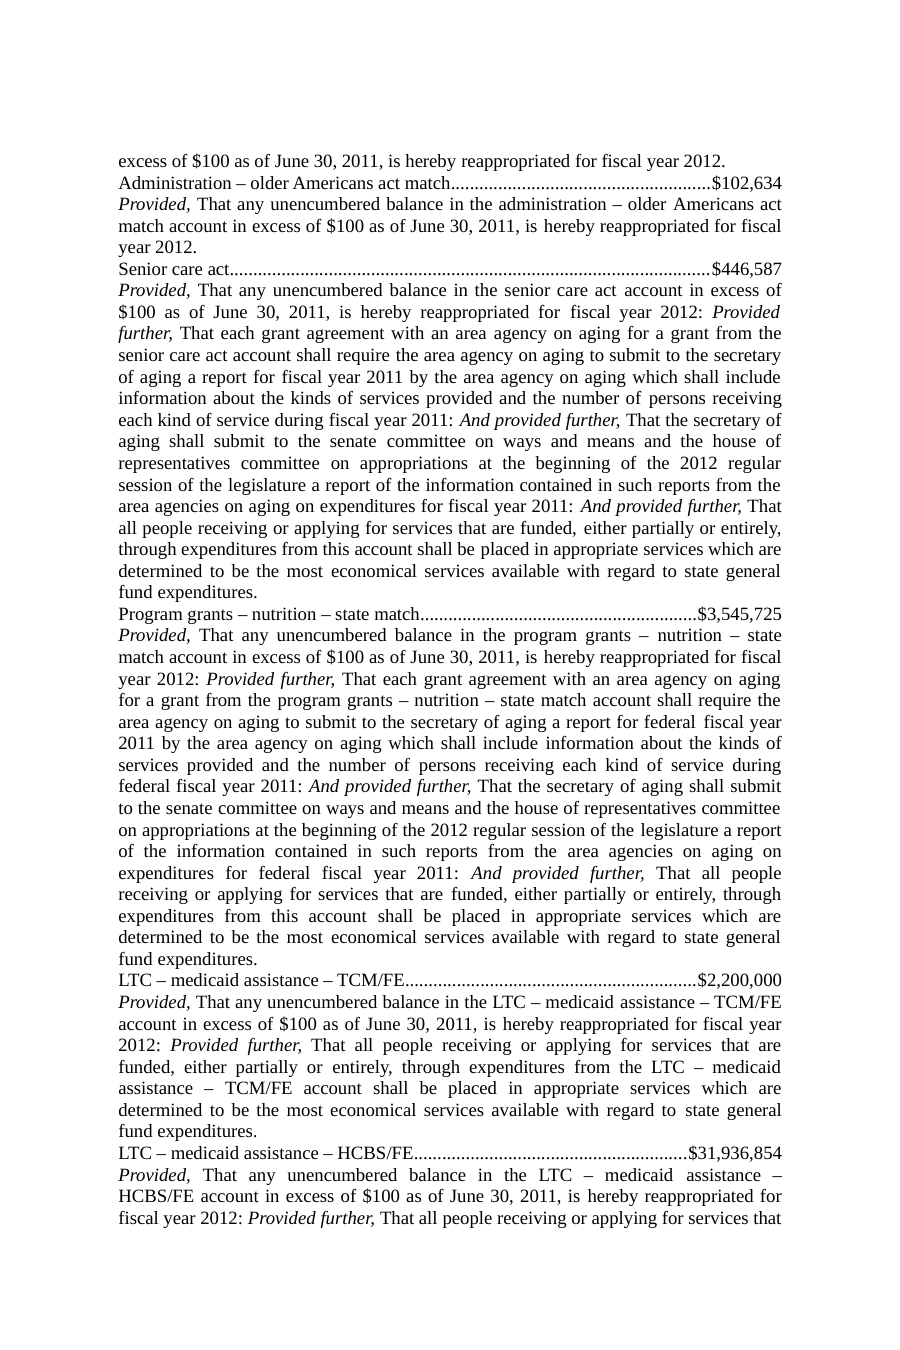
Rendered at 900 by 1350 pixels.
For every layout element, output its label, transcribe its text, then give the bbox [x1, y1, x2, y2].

text excess of $100 as of June 30, 2011, is hereby reappropriated for fiscal year 2012. [118, 150, 782, 172]
text Provided, That any unencumbered balance in the LTC – medicaid assistance – HCBS/FE account in excess of $100 as of June 30, 2011, is hereby reappropriated for fiscal year 2012: Provided further, That all people receiving or applying for services that [118, 1163, 782, 1228]
text Provided, That any unencumbered balance in the senior care act account in excess of $100 as of June 30, 2011, is hereby reappropriated for fiscal year 2012: Provided further, That each grant agreement with an area agency on aging for a grant from the senior care act account shall require the area agency on aging to submit to the secretary of aging a report for fiscal year 2011 by the area agency on aging which shall include information about the kinds of services provided and the number of persons receiving each kind of service during fiscal year 2011: And provided further, That the secretary of aging shall submit to the senate committee on ways and means and the house of representatives committee on appropriations at the beginning of the 2012 regular session of the legislature a report of the information contained in such reports from the area agencies on aging on expenditures for fiscal year 2011: And provided further, That all people receiving or applying for services that are funded, either partially or entirely, through expenditures from this account shall be placed in appropriate services which are determined to be the most economical services available with regard to state general fund expenditures. [118, 279, 782, 603]
text Provided, That any unencumbered balance in the LTC – medicaid assistance – TCM/FE account in excess of $100 as of June 30, 2011, is hereby reappropriated for fiscal year 2012: Provided further, That all people receiving or applying for services that are funded, either partially or entirely, through expenditures from the LTC – medicaid assistance – TCM/FE account shall be placed in appropriate services which are determined to be the most economical services available with regard to state general fund expenditures. [118, 991, 782, 1142]
text Program grants – nutrition – state match $3,545,725 [118, 603, 782, 624]
text Senior care act $446,587 [118, 258, 782, 279]
text LTC – medicaid assistance – TCM/FE $2,200,000 [118, 969, 782, 991]
text Provided, That any unencumbered balance in the administration – older Americans act match account in excess of $100 as of June 30, 2011, is hereby reappropriated for fiscal year 2012. [118, 193, 782, 258]
text Administration – older Americans act match $102,634 [118, 172, 782, 193]
text Provided, That any unencumbered balance in the program grants – nutrition – state match account in excess of $100 as of June 30, 2011, is hereby reappropriated for fiscal year 2012: Provided further, That each grant agreement with an area agency on aging for a grant from the program grants – nutrition – state match account shall require the area agency on aging to submit to the secretary of aging a report for federal fiscal year 2011 by the area agency on aging which shall include information about the kinds of services provided and the number of persons receiving each kind of service during federal fiscal year 2011: And provided further, That the secretary of aging shall submit to the senate committee on ways and means and the house of representatives committee on appropriations at the beginning of the 2012 regular session of the legislature a report of the information contained in such reports from the area agencies on aging on expenditures for federal fiscal year 2011: And provided further, That all people receiving or applying for services that are funded, either partially or entirely, through expenditures from this account shall be placed in appropriate services which are determined to be the most economical services available with regard to state general fund expenditures. [118, 624, 782, 969]
text LTC – medicaid assistance – HCBS/FE $31,936,854 [118, 1142, 782, 1163]
